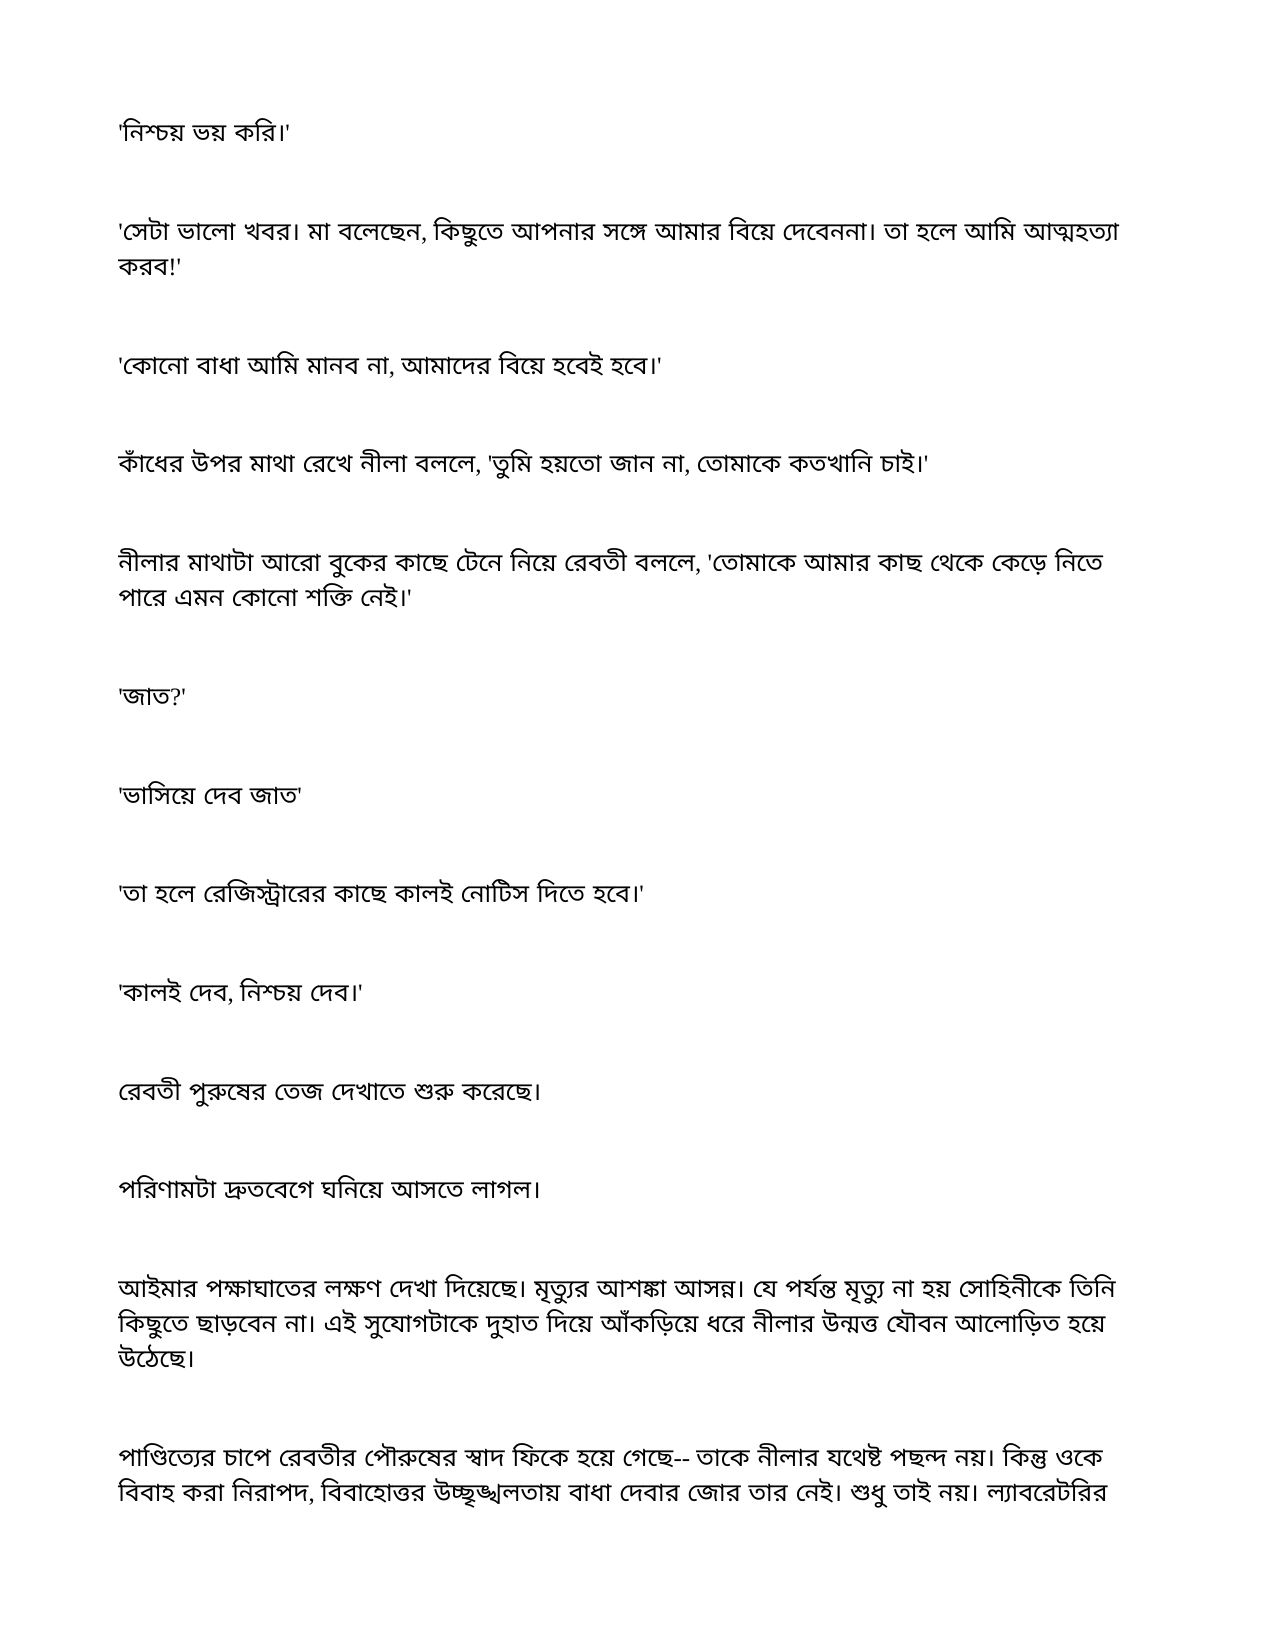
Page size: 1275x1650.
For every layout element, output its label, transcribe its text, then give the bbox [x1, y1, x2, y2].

text পাণ্ডিত্যের চাপে রেবতীর পৌরুষের স্বাদ ফিকে হয়ে গেছে-- তাকে নীলার যথেষ্ট পছন্দ নয়। কিন্তু ওকে বিবাহ করা নিরাপদ, বিবাহোত্তর উচ্ছৃঙ্খলতায় বাধা দেবার জোর তার নেই। শুধু তাই নয়। ল্যাবরেটরির [118, 1443, 1157, 1507]
text 'কালই দেব, নিশ্চয় দেব।' [118, 978, 1157, 1008]
text 'জাত?' [118, 682, 1157, 711]
text পরিণামটা দ্রুতবেগে ঘনিয়ে আসতে লাগল। [118, 1176, 1157, 1205]
text কাঁধের উপর মাথা রেখে নীলা বললে, 'তুমি হয়তো জান না, তোমাকে কতখানি চাই।' [118, 449, 1157, 479]
text 'কোনো বাধা আমি মানব না, আমাদের বিয়ে হবেই হবে।' [118, 351, 1157, 380]
text রেবতী পুরুষের তেজ দেখাতে শুরু করেছে। [118, 1077, 1157, 1106]
text 'নিশ্চয় ভয় করি।' [118, 118, 1157, 147]
text আইমার পক্ষাঘাতের লক্ষণ দেখা দিয়েছে। মৃত্যুর আশঙ্কা আসন্ন। যে পর্যন্ত মৃত্যু না হয় সোহিনীকে তিনি কিছুতে ছাড়বেন না। এই সুযোগটাকে দুহাত দিয়ে আঁকড়িয়ে ধরে নীলার উন্মত্ত যৌবন আলোড়িত হয়ে উঠেছে। [118, 1274, 1157, 1373]
text নীলার মাথাটা আরো বুকের কাছে টেনে নিয়ে রেবতী বললে, 'তোমাকে আমার কাছ থেকে কেড়ে নিতে পারে এমন কোনো শক্তি নেই।' [118, 548, 1157, 613]
text 'ভাসিয়ে দেব জাত' [118, 781, 1157, 810]
text 'সেটা ভালো খবর। মা বলেছেন, কিছুতে আপনার সঙ্গে আমার বিয়ে দেবেননা। তা হলে আমি আত্মহত্যা করব!' [118, 217, 1157, 281]
text 'তা হলে রেজিস্ট্রারের কাছে কালই নোটিস দিতে হবে।' [118, 879, 1157, 909]
